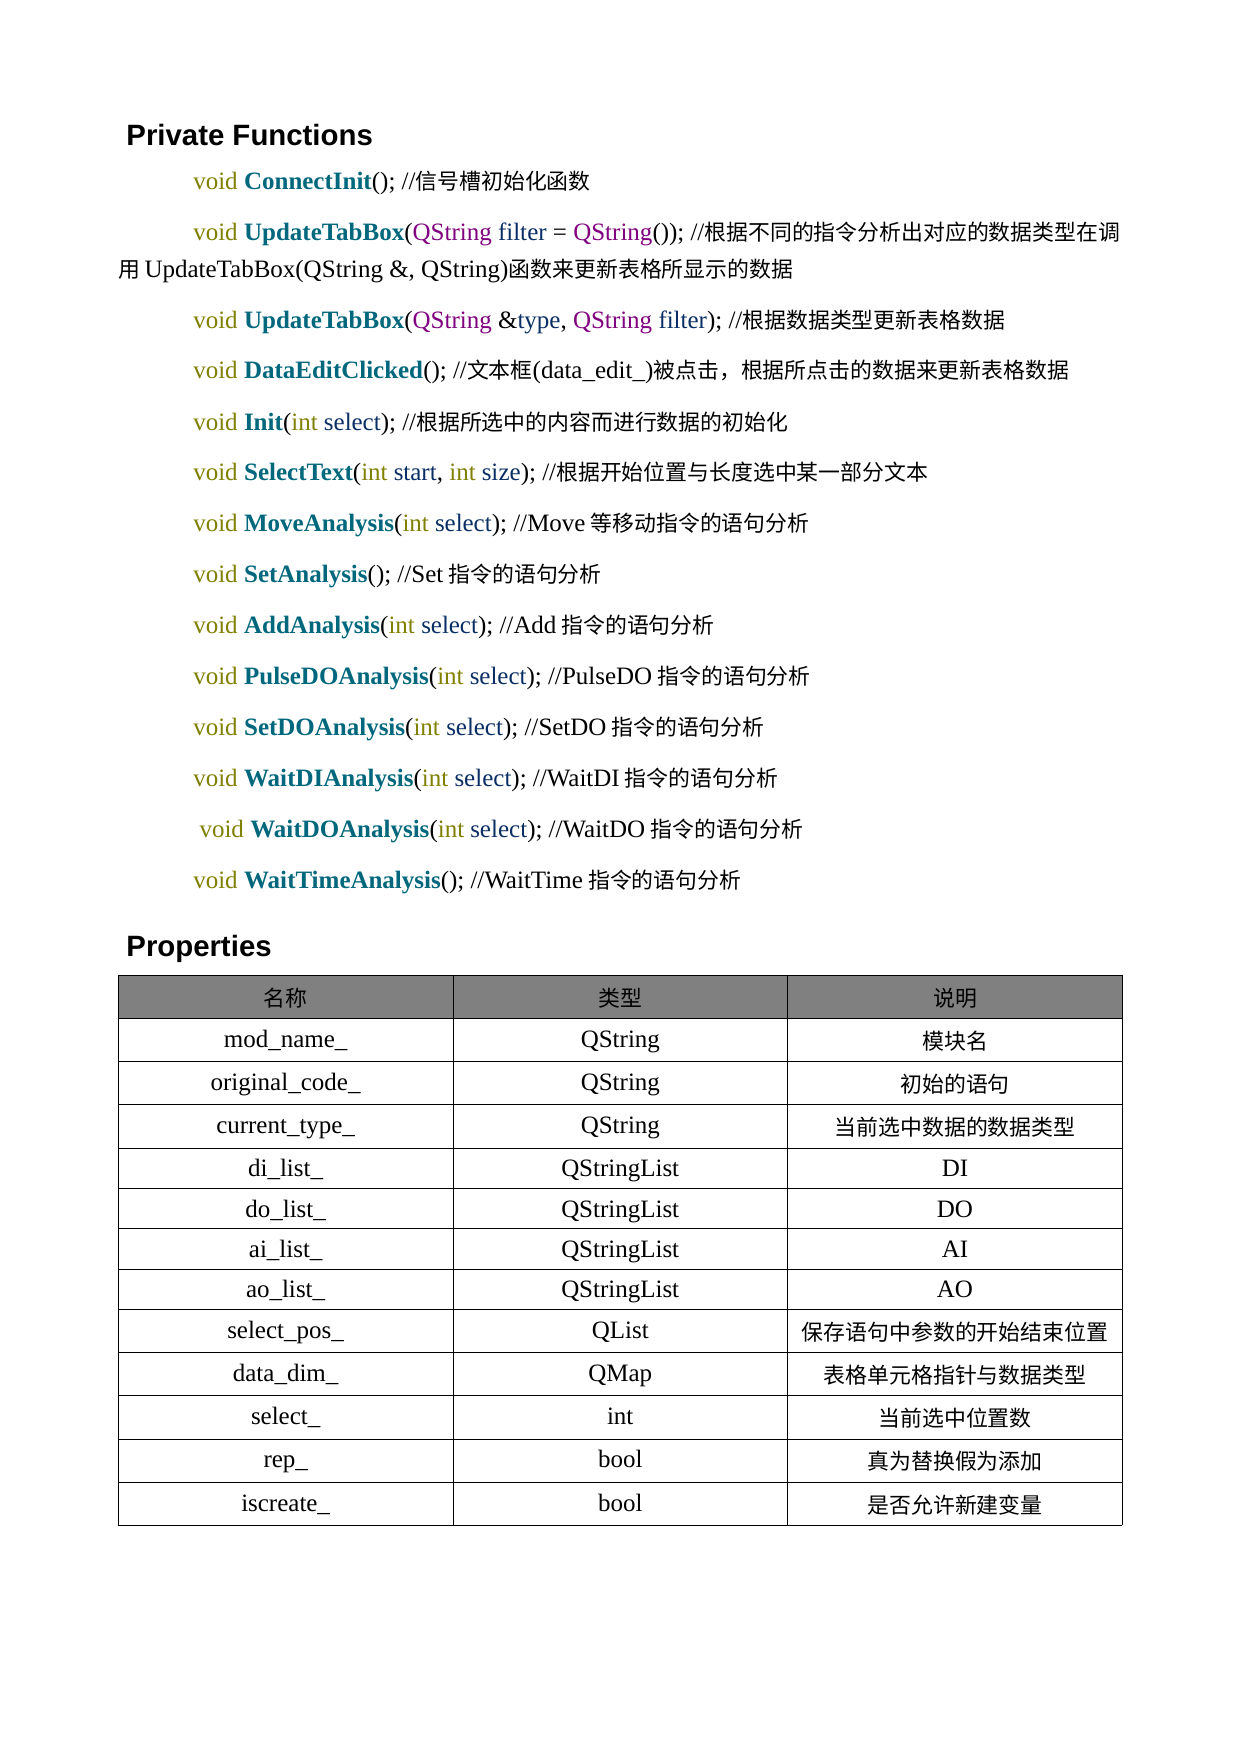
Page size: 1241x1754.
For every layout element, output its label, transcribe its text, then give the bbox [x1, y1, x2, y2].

text void DataEditClicked(); //文本框(data_edit_)被点击，根据所点击的数据来更新表格数据 [118, 353, 1122, 385]
subtitle Properties [118, 928, 1122, 962]
text void AddAnalysis(int select); //Add指令的语句分析 [118, 608, 1122, 640]
table_cell rep_ [119, 1440, 453, 1482]
table_cell 当前选中数据的数据类型 [788, 1105, 1122, 1148]
table_cell DO [788, 1189, 1122, 1228]
text void UpdateTabBox(QString filter = QString()); //根据不同的指令分析出对应的数据类型在调用UpdateTabBox(QString &, QString)函数来更新表格所显示的数据 [118, 215, 1122, 283]
subtitle Private Functions [118, 118, 1122, 152]
text void SetDOAnalysis(int select); //SetDO指令的语句分析 [118, 710, 1122, 742]
table_cell QString [454, 1105, 787, 1148]
table_cell select_pos_ [119, 1310, 453, 1352]
table_cell bool [454, 1483, 787, 1525]
text void UpdateTabBox(QString &type, QString filter); //根据数据类型更新表格数据 [118, 303, 1122, 334]
table_cell AI [788, 1229, 1122, 1268]
table_cell di_list_ [119, 1149, 453, 1188]
table_cell 模块名 [788, 1019, 1122, 1061]
table_cell 初始的语句 [788, 1062, 1122, 1104]
table_cell 保存语句中参数的开始结束位置 [788, 1310, 1122, 1352]
text void WaitDOAnalysis(int select); //WaitDO指令的语句分析 [118, 812, 1122, 844]
table_header 类型 [454, 976, 787, 1018]
table_cell 是否允许新建变量 [788, 1483, 1122, 1525]
table_header 名称 [119, 976, 453, 1018]
table_cell QStringList [454, 1149, 787, 1188]
table_cell QMap [454, 1353, 787, 1395]
text void SelectText(int start, int size); //根据开始位置与长度选中某一部分文本 [118, 455, 1122, 487]
table_cell ao_list_ [119, 1270, 453, 1309]
text void ConnectInit(); //信号槽初始化函数 [118, 164, 1122, 196]
table_cell QString [454, 1019, 787, 1061]
text void WaitTimeAnalysis(); //WaitTime指令的语句分析 [118, 863, 1122, 894]
table_cell current_type_ [119, 1105, 453, 1148]
text void WaitDIAnalysis(int select); //WaitDI指令的语句分析 [118, 761, 1122, 793]
table_cell DI [788, 1149, 1122, 1188]
table_cell data_dim_ [119, 1353, 453, 1395]
table_cell select_ [119, 1396, 453, 1438]
table_cell QStringList [454, 1270, 787, 1309]
table_cell QStringList [454, 1189, 787, 1228]
table_cell int [454, 1396, 787, 1438]
table_cell mod_name_ [119, 1019, 453, 1061]
table_cell bool [454, 1440, 787, 1482]
text void SetAnalysis(); //Set指令的语句分析 [118, 557, 1122, 589]
text void PulseDOAnalysis(int select); //PulseDO指令的语句分析 [118, 659, 1122, 691]
table_cell iscreate_ [119, 1483, 453, 1525]
table_cell do_list_ [119, 1189, 453, 1228]
table_cell 表格单元格指针与数据类型 [788, 1353, 1122, 1395]
table_cell AO [788, 1270, 1122, 1309]
table_cell ai_list_ [119, 1229, 453, 1268]
table_cell 当前选中位置数 [788, 1396, 1122, 1438]
table_header 说明 [788, 976, 1122, 1018]
table_cell QString [454, 1062, 787, 1104]
table_cell 真为替换假为添加 [788, 1440, 1122, 1482]
table_cell QList [454, 1310, 787, 1352]
text void Init(int select); //根据所选中的内容而进行数据的初始化 [118, 404, 1122, 436]
text void MoveAnalysis(int select); //Move等移动指令的语句分析 [118, 506, 1122, 538]
table_cell QStringList [454, 1229, 787, 1268]
table_cell original_code_ [119, 1062, 453, 1104]
